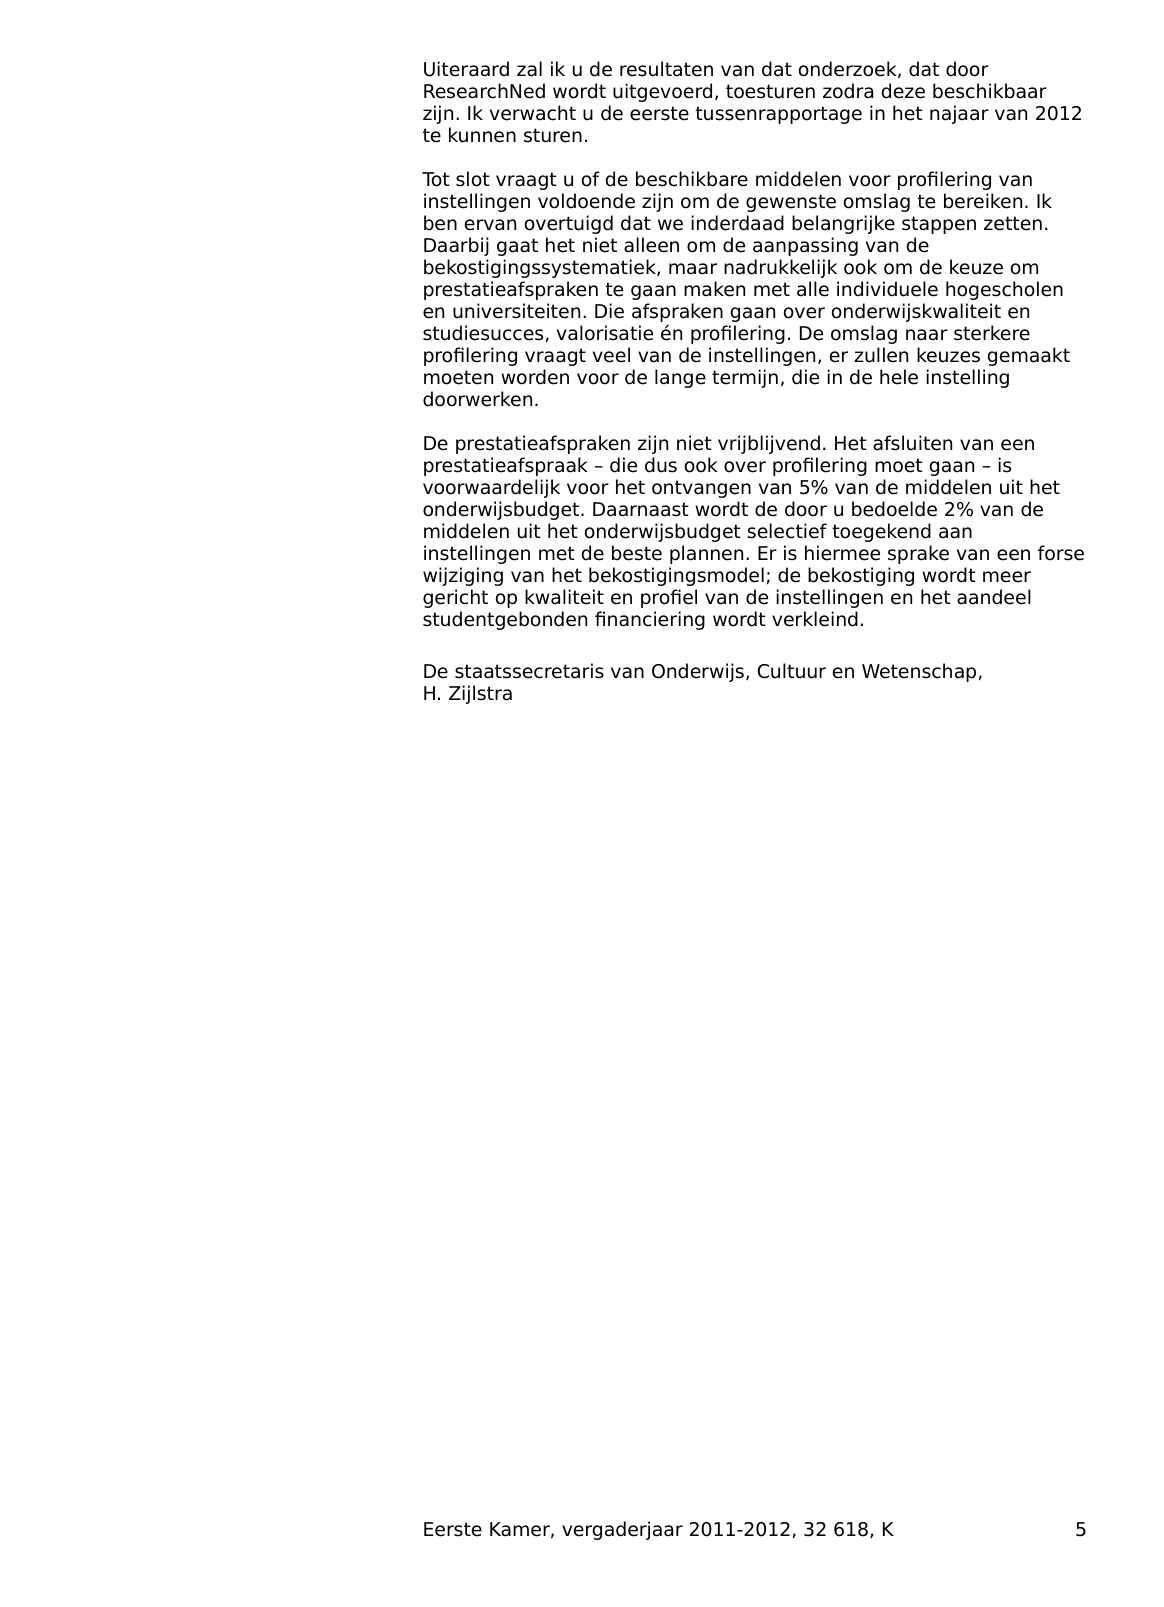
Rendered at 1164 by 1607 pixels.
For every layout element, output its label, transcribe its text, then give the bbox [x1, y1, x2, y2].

text Uiteraard zal ik u de resultaten van dat onderzoek, dat door ResearchNed wordt uitgevoerd, toesturen zodra deze beschikbaar zijn. Ik verwacht u de eerste tussenrapportage in het najaar van 2012 te kunnen sturen. [422, 59, 1087, 147]
text De staatssecretaris van Onderwijs, Cultuur en Wetenschap, H. Zijlstra [422, 661, 1087, 705]
text De prestatieafspraken zijn niet vrijblijvend. Het afsluiten van een prestatieafspraak – die dus ook over profilering moet gaan – is voorwaardelijk voor het ontvangen van 5% van de middelen uit het onderwijsbudget. Daarnaast wordt de door u bedoelde 2% van de middelen uit het onderwijsbudget selectief toegekend aan instellingen met de beste plannen. Er is hiermee sprake van een forse wijziging van het bekostigingsmodel; de bekostiging wordt meer gericht op kwaliteit en profiel van de instellingen en het aandeel studentgebonden financiering wordt verkleind. [422, 433, 1087, 631]
text Tot slot vraagt u of de beschikbare middelen voor profilering van instellingen voldoende zijn om de gewenste omslag te bereiken. Ik ben ervan overtuigd dat we inderdaad belangrijke stappen zetten. Daarbij gaat het niet alleen om de aanpassing van de bekostigingssystematiek, maar nadrukkelijk ook om de keuze om prestatieafspraken te gaan maken met alle individuele hogescholen en universiteiten. Die afspraken gaan over onderwijskwaliteit en studiesucces, valorisatie én profilering. De omslag naar sterkere profilering vraagt veel van de instellingen, er zullen keuzes gemaakt moeten worden voor de lange termijn, die in de hele instelling doorwerken. [422, 169, 1087, 411]
